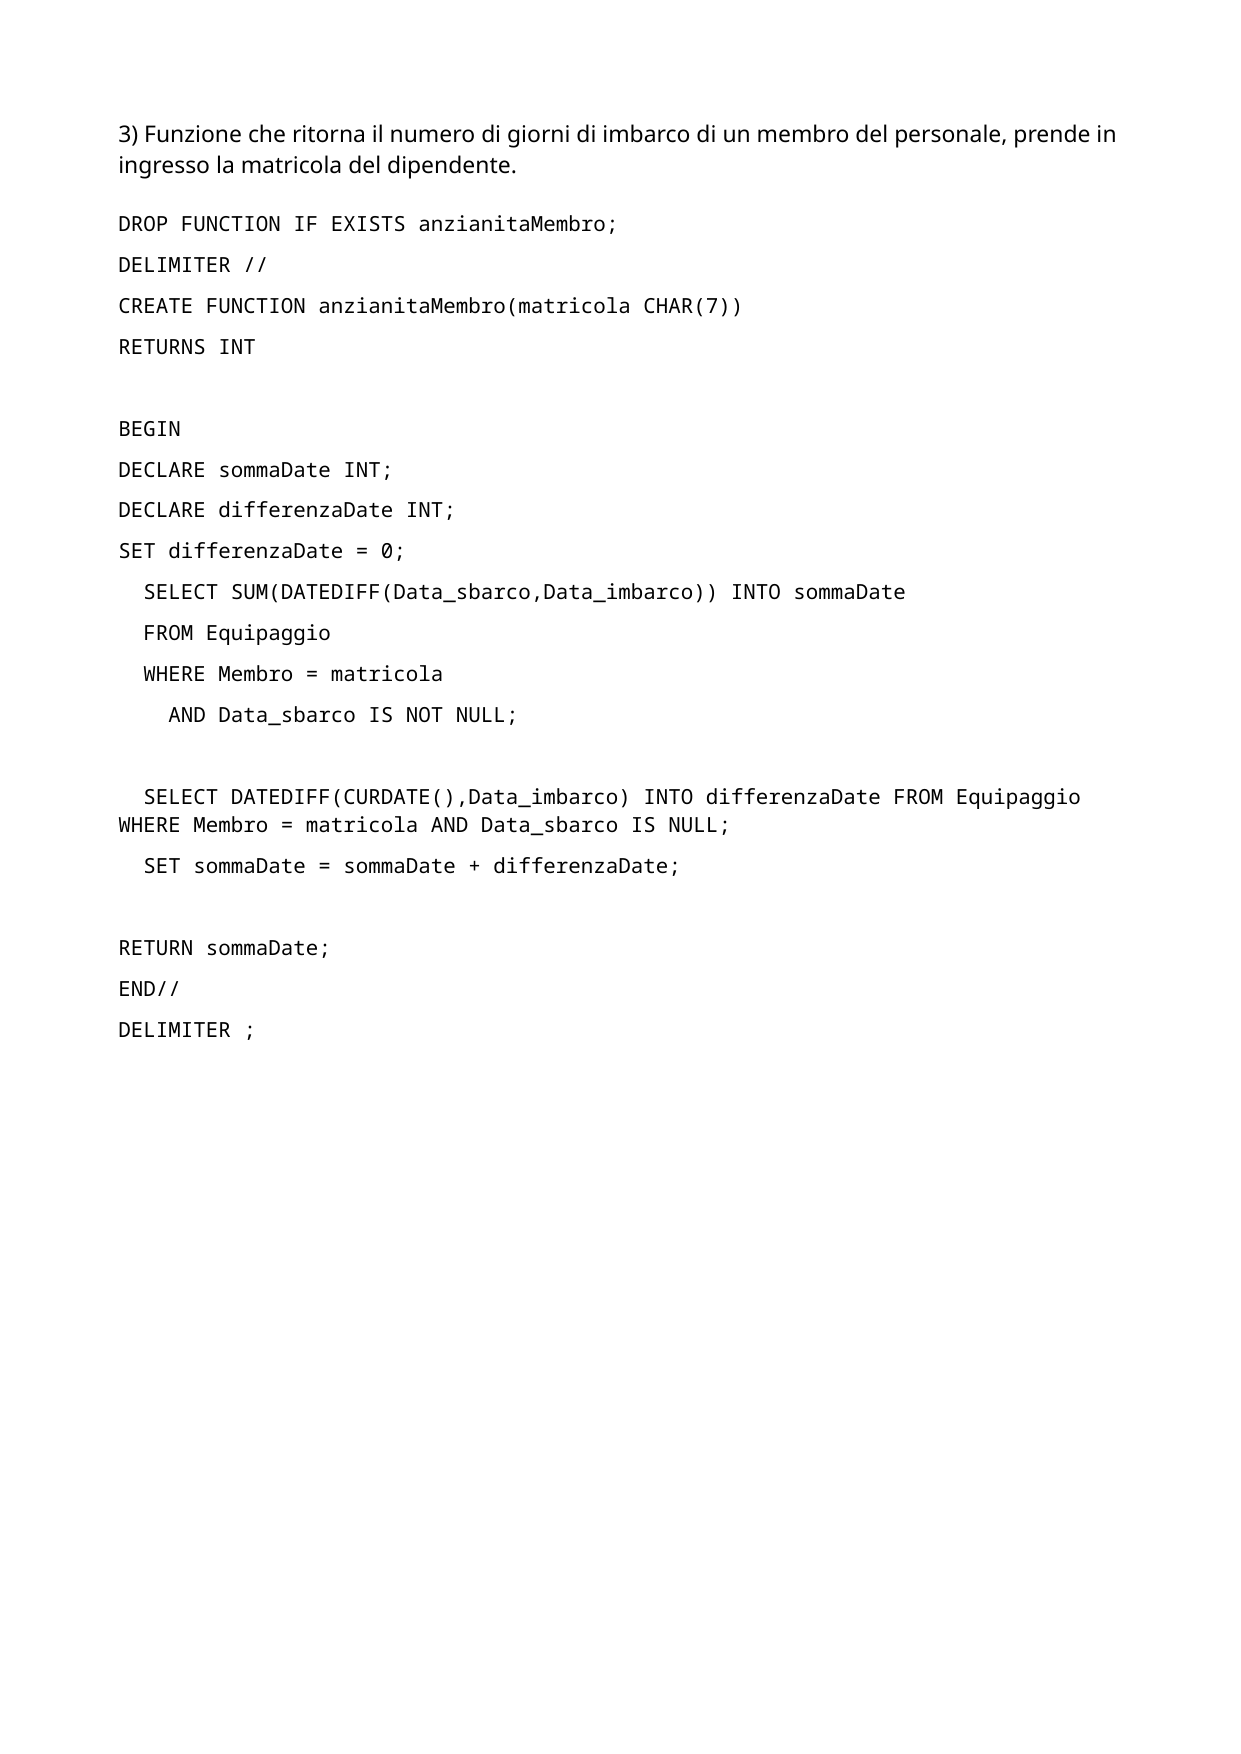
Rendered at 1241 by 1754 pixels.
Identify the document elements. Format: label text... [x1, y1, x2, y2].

text FROM Equipaggio [118, 618, 1122, 647]
text SELECT SUM(DATEDIFF(Data_sbarco,Data_imbarco)) INTO sommaDate [118, 577, 1122, 606]
text DECLARE sommaDate INT; [118, 455, 1122, 483]
text BEGIN [118, 414, 1122, 442]
text SET differenzaDate = 0; [118, 537, 1122, 565]
text SELECT DATEDIFF(CURDATE(),Data_imbarco) INTO differenzaDate FROM Equipaggio WHERE Membro = matricola AND Data_sbarco IS NULL; [118, 782, 1122, 839]
text RETURNS INT [118, 332, 1122, 360]
text END// [118, 974, 1122, 1003]
text DELIMITER // [118, 250, 1122, 278]
text CREATE FUNCTION anzianitaMembro(matricola CHAR(7)) [118, 291, 1122, 319]
text DROP FUNCTION IF EXISTS anzianitaMembro; [118, 209, 1122, 237]
text WHERE Membro = matricola [118, 659, 1122, 688]
text DELIMITER ; [118, 1015, 1122, 1044]
text AND Data_sbarco IS NOT NULL; [118, 700, 1122, 729]
text DECLARE differenzaDate INT; [118, 496, 1122, 524]
text 3) Funzione che ritorna il numero di giorni di imbarco di un membro del personale, prende in ingresso la matricola del dipendente. [118, 118, 1122, 181]
text SET sommaDate = sommaDate + differenzaDate; [118, 852, 1122, 880]
text RETURN sommaDate; [118, 933, 1122, 962]
